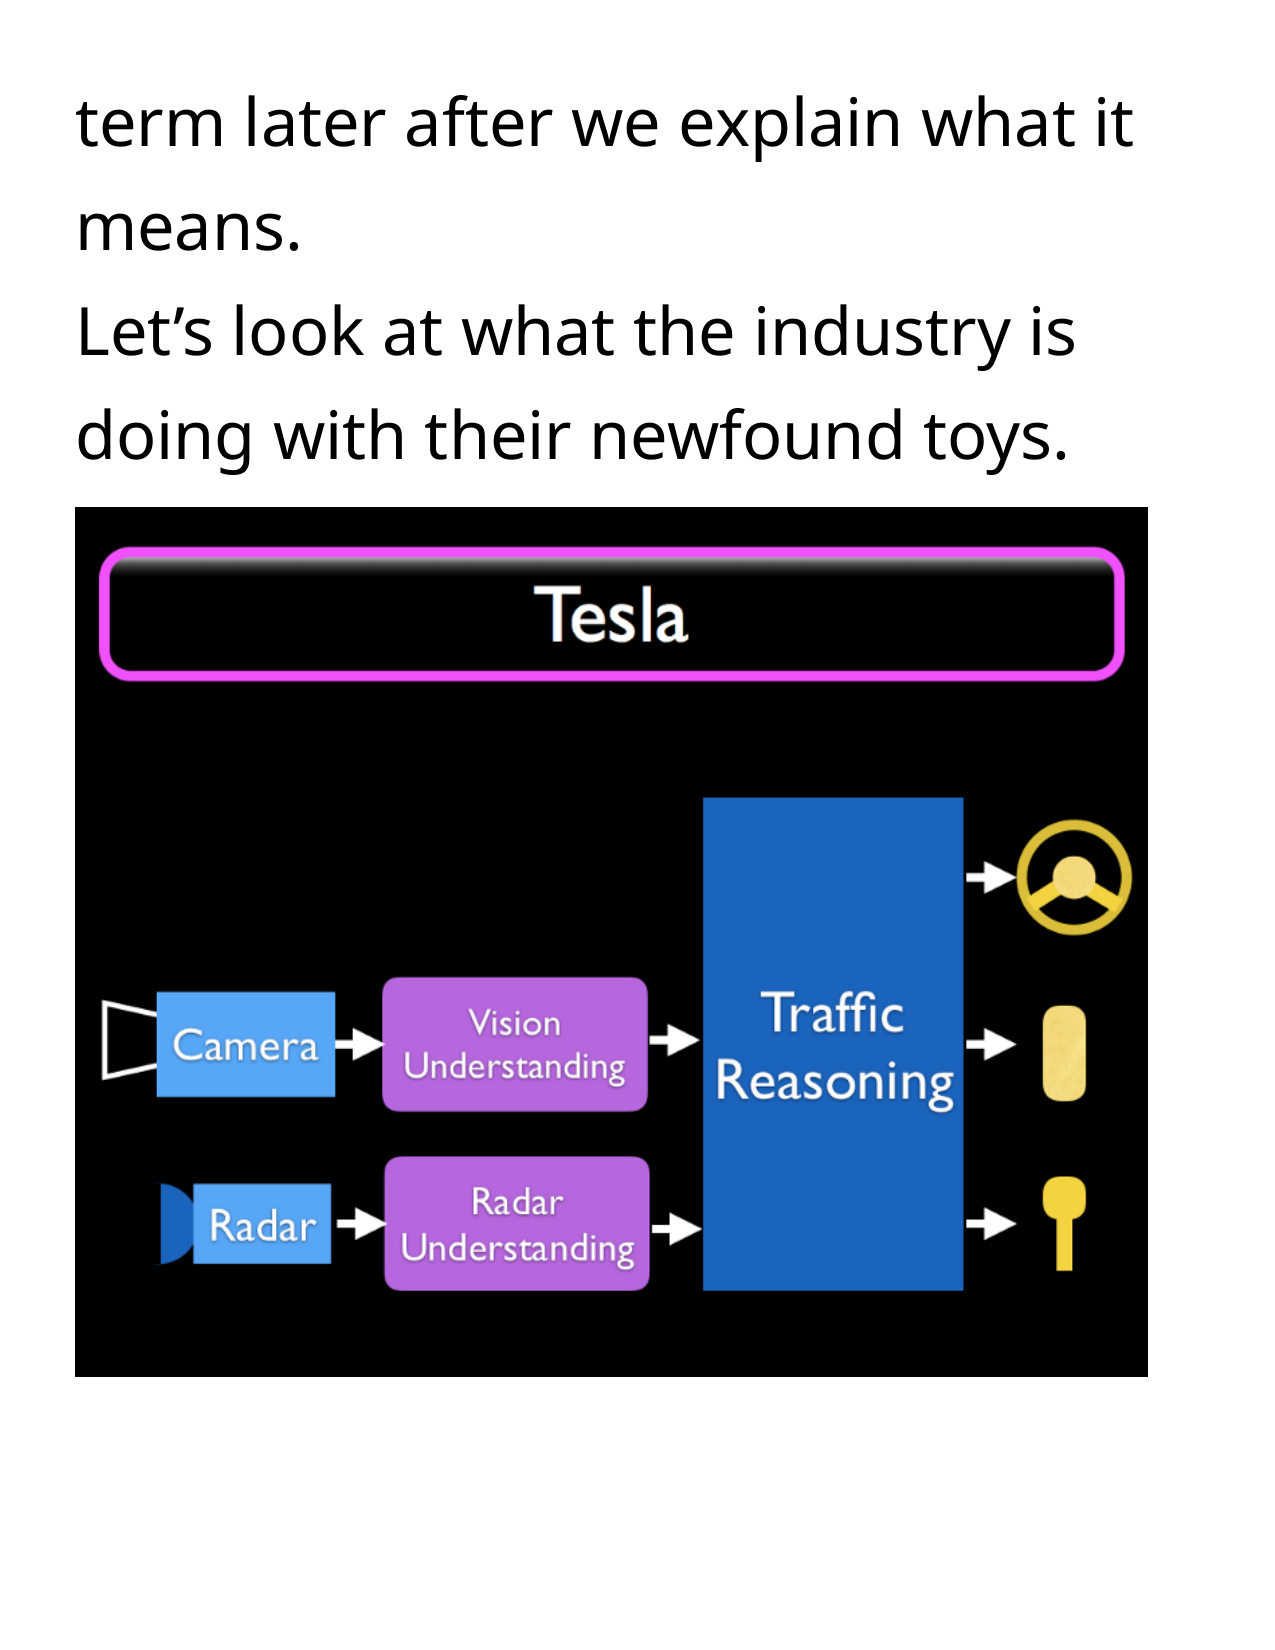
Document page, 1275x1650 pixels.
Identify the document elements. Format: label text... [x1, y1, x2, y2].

picture [75, 507, 1148, 1377]
text term later after we explain what it means. [75, 75, 1200, 270]
text Let’s look at what the industry is doing with their newfound toys. [75, 284, 1200, 479]
